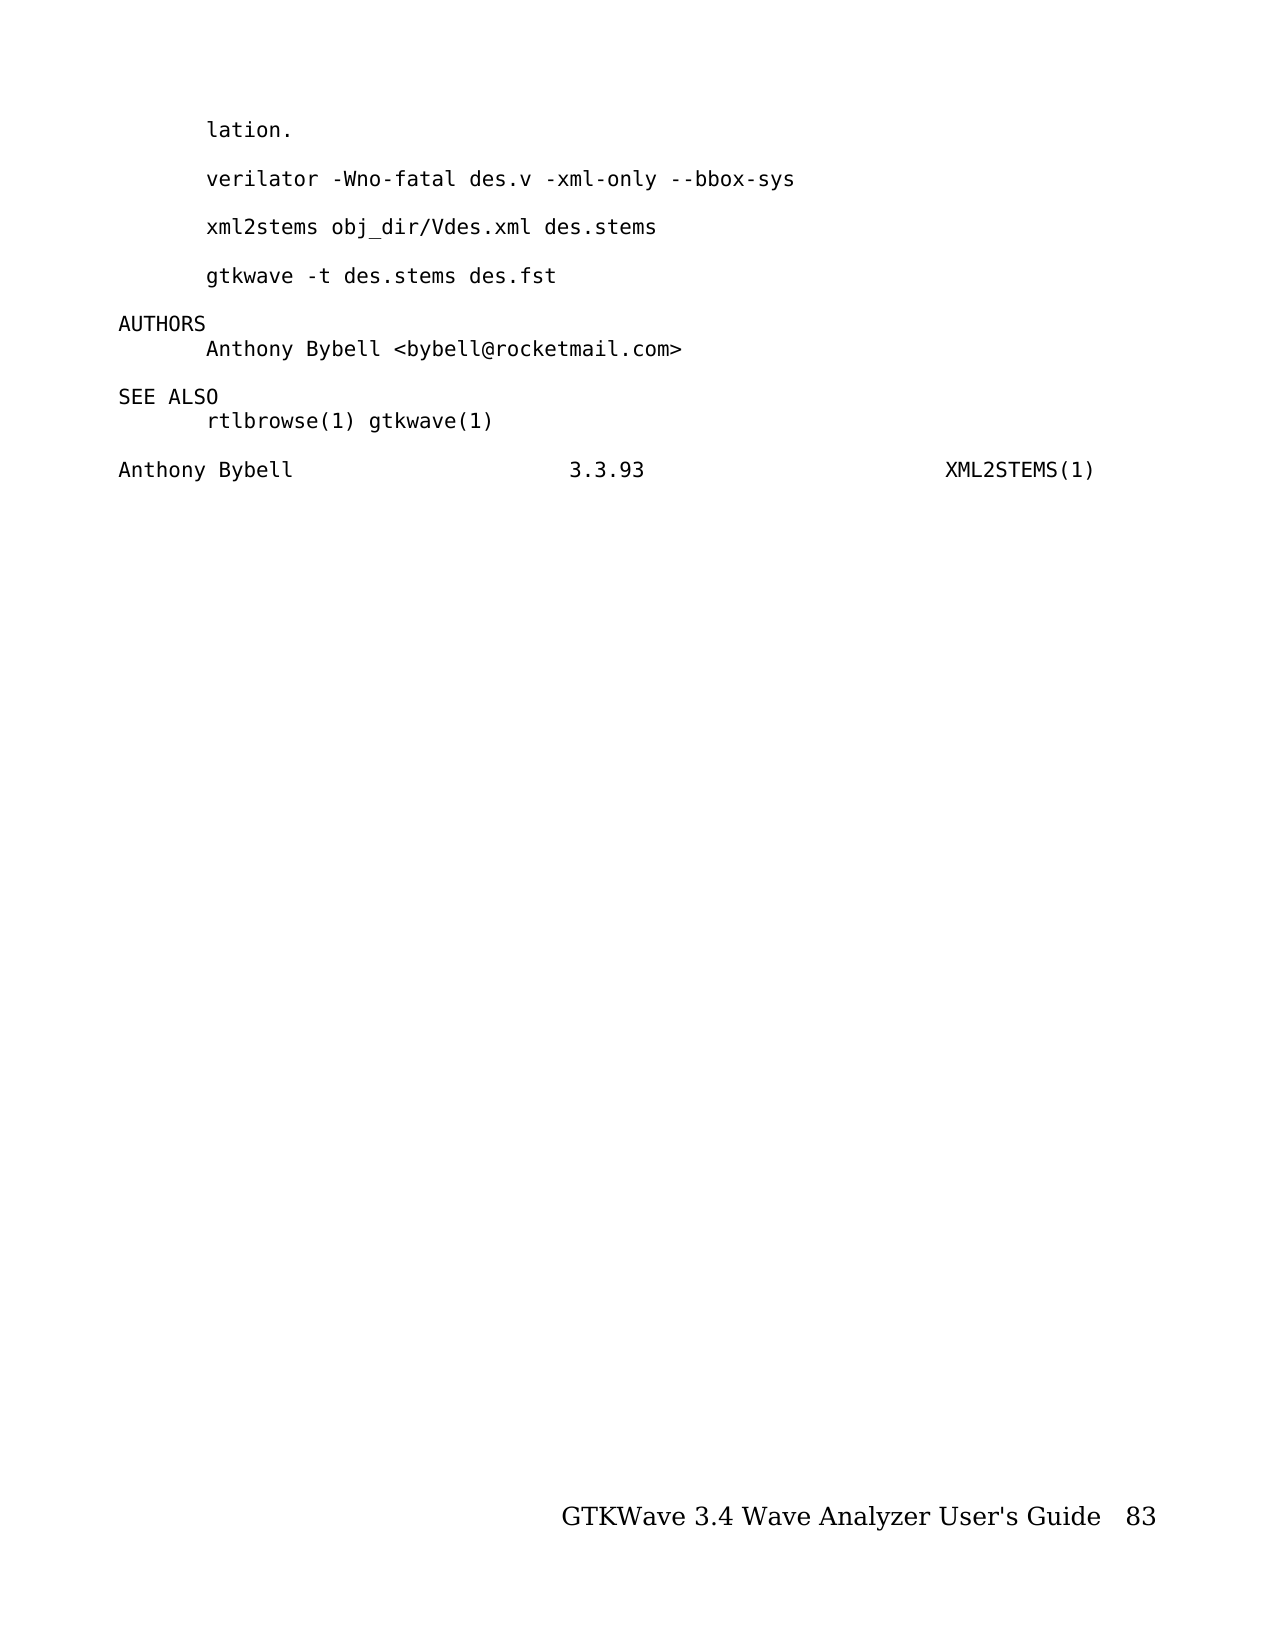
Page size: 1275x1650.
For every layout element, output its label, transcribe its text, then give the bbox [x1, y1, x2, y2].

text Anthony Bybell 3.3.93 XML2STEMS(1) [118, 458, 1157, 482]
text rtlbrowse(1) gtkwave(1) [118, 409, 1157, 434]
text lation. [118, 118, 1157, 142]
text gtkwave -t des.stems des.fst [118, 264, 1157, 288]
text AUTHORS [118, 312, 1157, 337]
text verilator -Wno-fatal des.v -xml-only --bbox-sys [118, 167, 1157, 191]
text SEE ALSO [118, 385, 1157, 409]
text xml2stems obj_dir/Vdes.xml des.stems [118, 215, 1157, 239]
text Anthony Bybell <bybell@rocketmail.com> [118, 337, 1157, 361]
